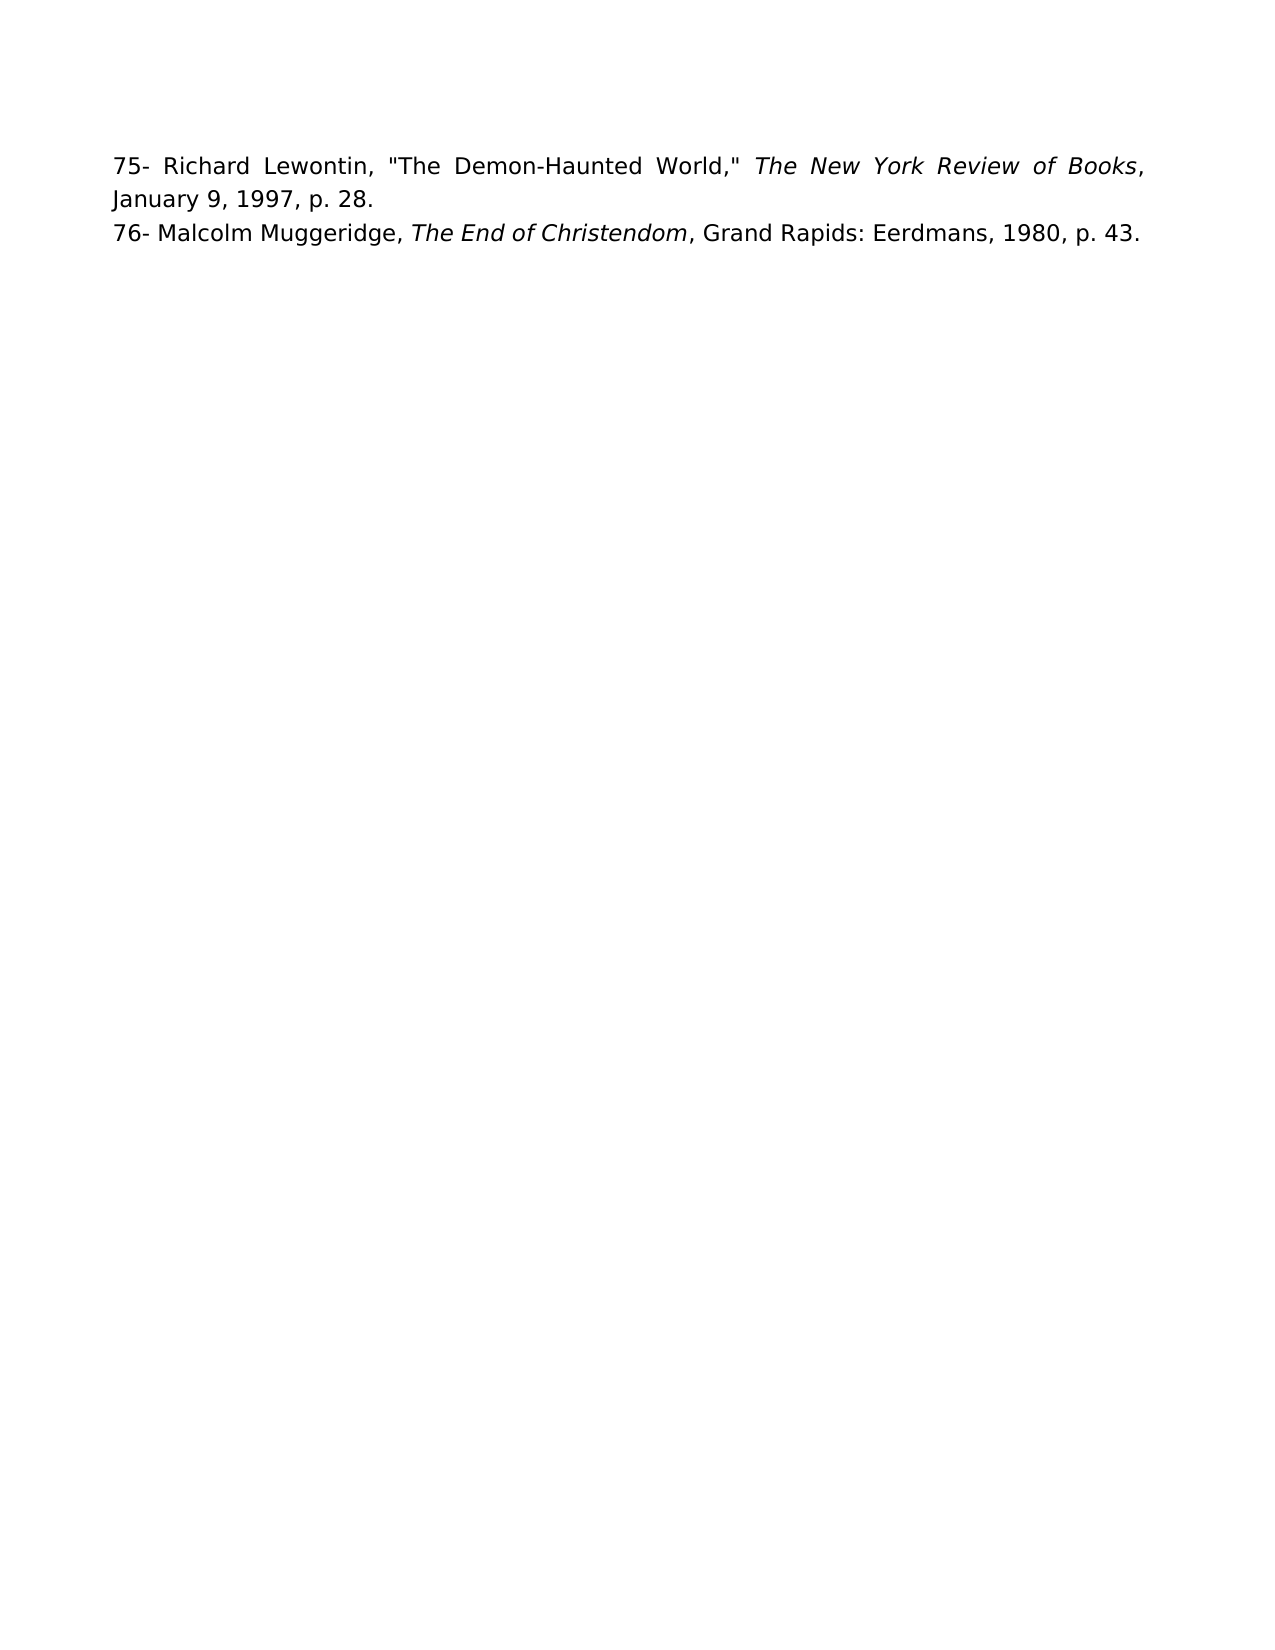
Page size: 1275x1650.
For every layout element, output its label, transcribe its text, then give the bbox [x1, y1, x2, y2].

text 75- Richard Lewontin, "The Demon-Haunted World," The New York Review of Books, January 9, 1997, p. 28. [112, 148, 1145, 214]
text 76- Malcolm Muggeridge, The End of Christendom, Grand Rapids: Eerdmans, 1980, p. 43. [112, 214, 1145, 248]
